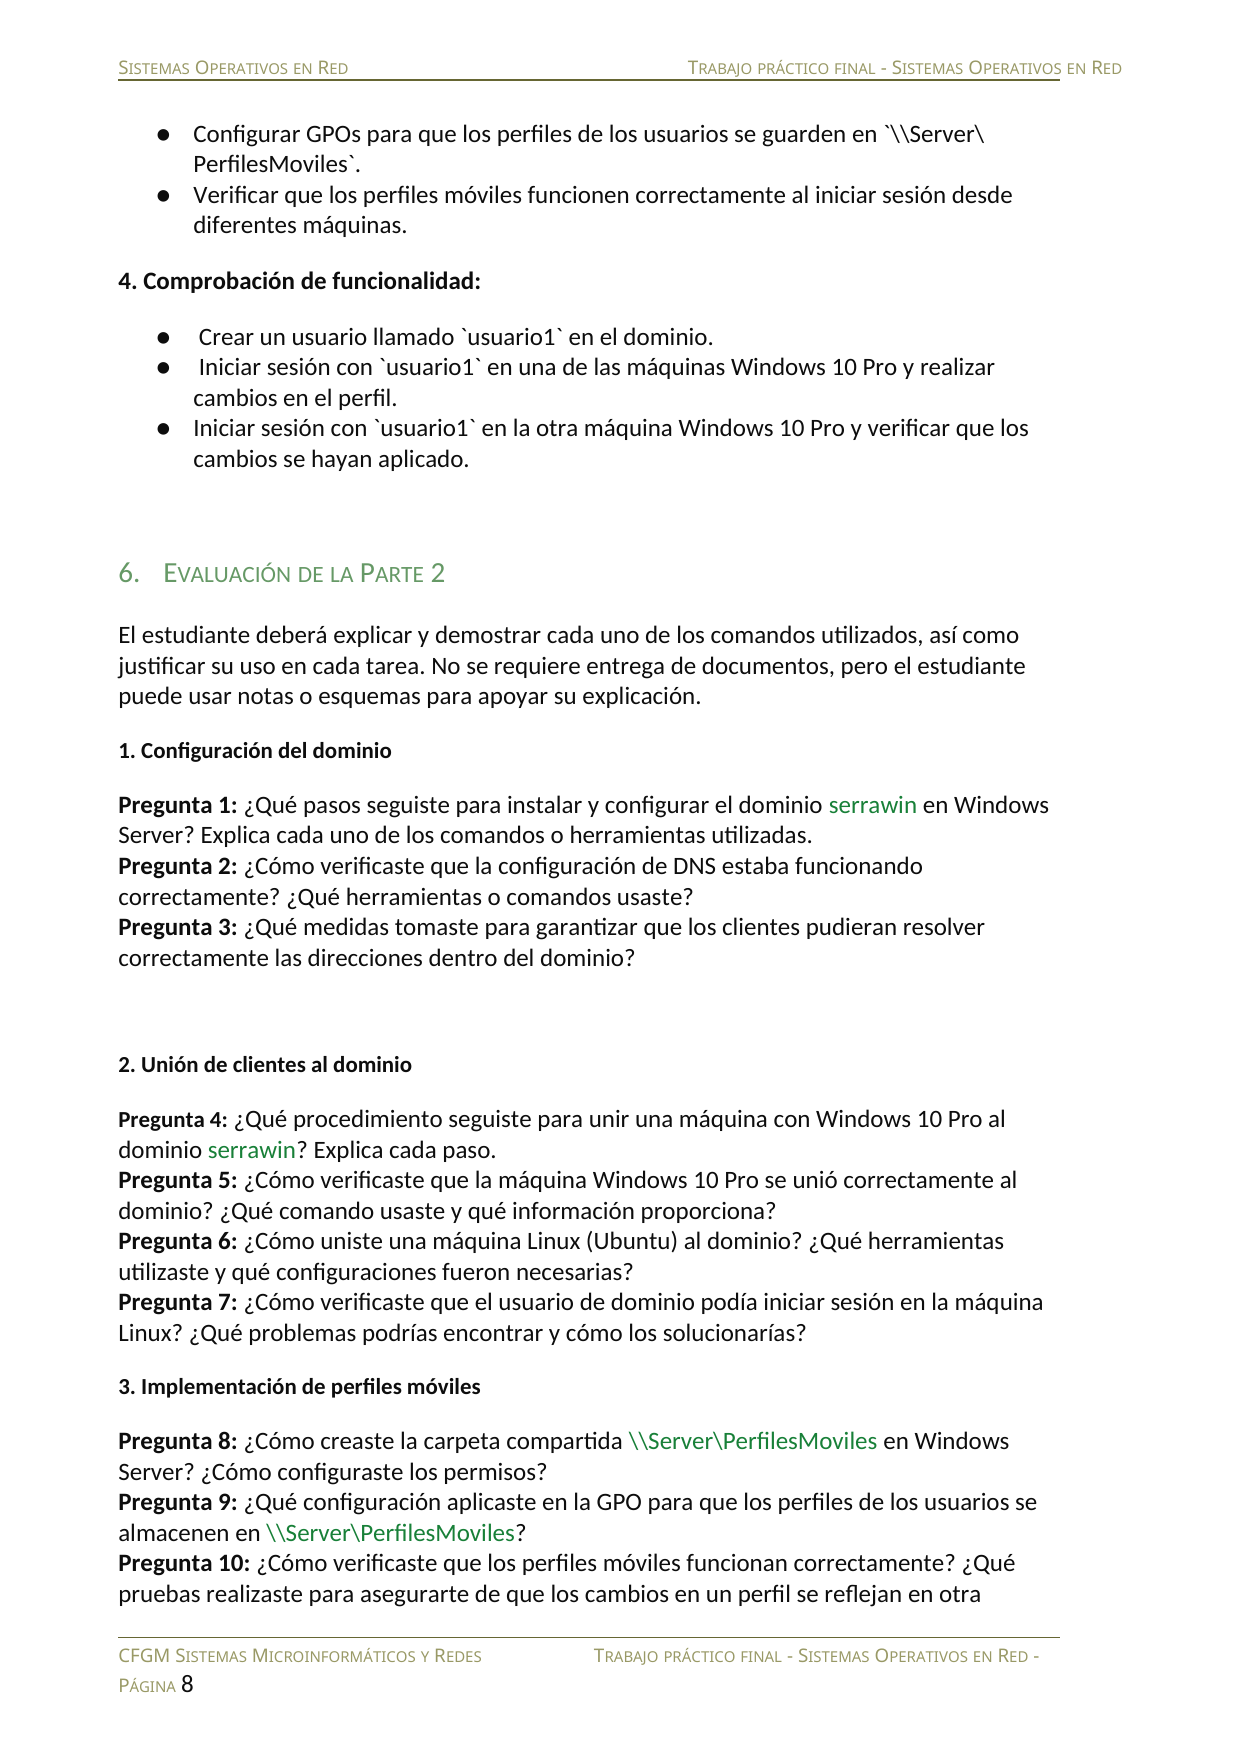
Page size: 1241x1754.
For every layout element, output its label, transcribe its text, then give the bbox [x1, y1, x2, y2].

text Pregunta 8: ¿Cómo creaste la carpeta compartida \\Server\PerfilesMoviles en Windows Server? ¿Cómo configuraste los permisos? Pregunta 9: ¿Qué configuración aplicaste en la GPO para que los perfiles de los usuarios se almacenen en \\Server\PerfilesMoviles? Pregunta 10: ¿Cómo verificaste que los perfiles móviles funcionan correctamente? ¿Qué pruebas realizaste para asegurarte de que los cambios en un perfil se reflejan en otra [118, 1425, 1060, 1608]
subtitle 3. Implementación de perfiles móviles [118, 1372, 1060, 1400]
list Iniciar sesión con `usuario1` en la otra máquina Windows 10 Pro y verificar que los cambios se hayan aplicado. [156, 412, 1060, 473]
list Iniciar sesión con `usuario1` en una de las máquinas Windows 10 Pro y realizar cambios en el perfil. [156, 351, 1060, 412]
text El estudiante deberá explicar y demostrar cada uno de los comandos utilizados, así como justificar su uso en cada tarea. No se requiere entrega de documentos, pero el estudiante puede usar notas o esquemas para apoyar su explicación. [118, 619, 1060, 711]
list Crear un usuario llamado `usuario1` en el dominio. [156, 321, 1060, 351]
text Pregunta 1: ¿Qué pasos seguiste para instalar y configurar el dominio serrawin en Windows Server? Explica cada uno de los comandos o herramientas utilizadas. Pregunta 2: ¿Cómo verificaste que la configuración de DNS estaba funcionando correctamente? ¿Qué herramientas o comandos usaste? Pregunta 3: ¿Qué medidas tomaste para garantizar que los clientes pudieran resolver correctamente las direcciones dentro del dominio? [118, 789, 1060, 972]
subtitle Evaluación de la Parte 2 [118, 554, 1122, 589]
text Pregunta 4: ¿Qué procedimiento seguiste para unir una máquina con Windows 10 Pro al dominio serrawin? Explica cada paso. Pregunta 5: ¿Cómo verificaste que la máquina Windows 10 Pro se unió correctamente al dominio? ¿Qué comando usaste y qué información proporciona? Pregunta 6: ¿Cómo uniste una máquina Linux (Ubuntu) al dominio? ¿Qué herramientas utilizaste y qué configuraciones fueron necesarias? Pregunta 7: ¿Cómo verificaste que el usuario de dominio podía iniciar sesión en la máquina Linux? ¿Qué problemas podrías encontrar y cómo los solucionarías? [118, 1103, 1060, 1347]
subtitle 1. Configuración del dominio [118, 736, 1060, 764]
list Verificar que los perfiles móviles funcionen correctamente al iniciar sesión desde diferentes máquinas. [156, 179, 1060, 240]
text 4. Comprobación de funcionalidad: [118, 265, 1060, 296]
list Configurar GPOs para que los perfiles de los usuarios se guarden en `\\Server\PerfilesMoviles`. [156, 118, 1060, 179]
subtitle 2. Unión de clientes al dominio [118, 1050, 1060, 1078]
